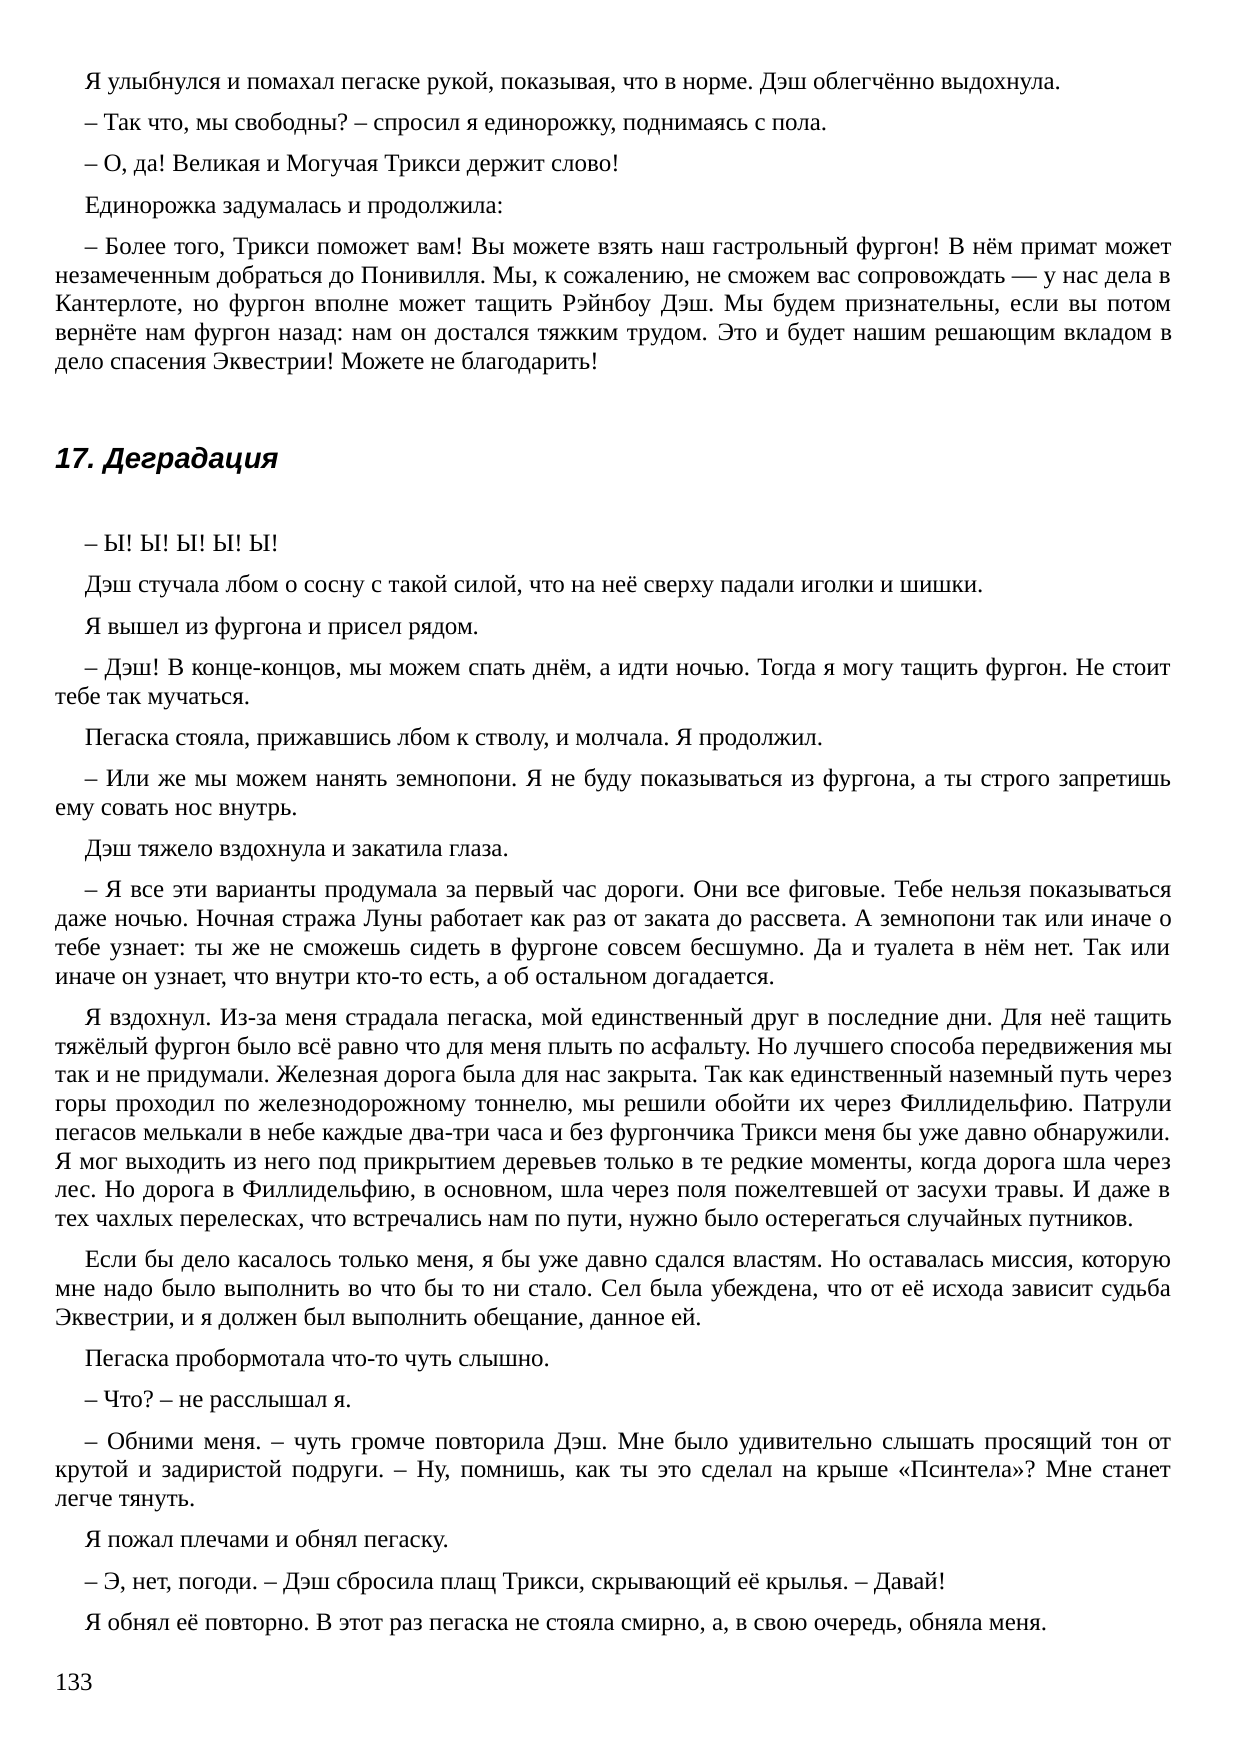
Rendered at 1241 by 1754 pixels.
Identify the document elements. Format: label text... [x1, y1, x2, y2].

text – Ы! Ы! Ы! Ы! Ы! [55, 528, 1173, 557]
text Если бы дело касалось только меня, я бы уже давно сдался властям. Но оставалась миссия, которую мне надо было выполнить во что бы то ни стало. Сел была убеждена, что от её исхода зависит судьба Эквестрии, и я должен был выполнить обещание, данное ей. [55, 1244, 1173, 1331]
text Дэш стучала лбом о сосну с такой силой, что на неё сверху падали иголки и шишки. [55, 569, 1173, 598]
subtitle 17. Деградация [55, 441, 1173, 474]
text – Э, нет, погоди. – Дэш сбросила плащ Трикси, скрывающий её крылья. – Давай! [55, 1566, 1173, 1594]
text Я вздохнул. Из-за меня страдала пегаска, мой единственный друг в последние дни. Для неё тащить тяжёлый фургон было всё равно что для меня плыть по асфальту. Но лучшего способа передвижения мы так и не придумали. Железная дорога была для нас закрыта. Так как единственный наземный путь через горы проходил по железнодорожному тоннелю, мы решили обойти их через Филлидельфию. Патрули пегасов мелькали в небе каждые два-три часа и без фургончика Трикси меня бы уже давно обнаружили. Я мог выходить из него под прикрытием деревьев только в те редкие моменты, когда дорога шла через лес. Но дорога в Филлидельфию, в основном, шла через поля пожелтевшей от засухи травы. И даже в тех чахлых перелесках, что встречались нам по пути, нужно было остерегаться случайных путников. [55, 1002, 1173, 1232]
text Я обнял её повторно. В этот раз пегаска не стояла смирно, а, в свою очередь, обняла меня. [55, 1607, 1173, 1636]
text – Или же мы можем нанять земнопони. Я не буду показываться из фургона, а ты строго запретишь ему совать нос внутрь. [55, 763, 1173, 821]
text Я вышел из фургона и присел рядом. [55, 611, 1173, 639]
text – Обними меня. – чуть громче повторила Дэш. Мне было удивительно слышать просящий тон от крутой и задиристой подруги. – Ну, помнишь, как ты это сделал на крыше «Псинтела»? Мне станет легче тянуть. [55, 1426, 1173, 1512]
text Пегаска пробормотала что-то чуть слышно. [55, 1343, 1173, 1372]
text Единорожка задумалась и продолжила: [55, 190, 1173, 218]
text – О, да! Великая и Могучая Трикси держит слово! [55, 148, 1173, 177]
text Я пожал плечами и обнял пегаску. [55, 1524, 1173, 1553]
text Дэш тяжело вздохнула и закатила глаза. [55, 833, 1173, 862]
text – Что? – не расслышал я. [55, 1384, 1173, 1413]
text – Так что, мы свободны? – спросил я единорожку, поднимаясь с пола. [55, 107, 1173, 136]
text – Более того, Трикси поможет вам! Вы можете взять наш гастрольный фургон! В нём примат может незамеченным добраться до Понивилля. Мы, к сожалению, не сможем вас сопровождать — у нас дела в Кантерлоте, но фургон вполне может тащить Рэйнбоу Дэш. Мы будем признательны, если вы потом вернёте нам фургон назад: нам он достался тяжким трудом. Это и будет нашим решающим вкладом в дело спасения Эквестрии! Можете не благодарить! [55, 231, 1173, 375]
text – Дэш! В конце-концов, мы можем спать днём, а идти ночью. Тогда я могу тащить фургон. Не стоит тебе так мучаться. [55, 652, 1173, 709]
text Пегаска стояла, прижавшись лбом к стволу, и молчала. Я продолжил. [55, 722, 1173, 751]
text Я улыбнулся и помахал пегаске рукой, показывая, что в норме. Дэш облегчённо выдохнула. [55, 66, 1173, 95]
text – Я все эти варианты продумала за первый час дороги. Они все фиговые. Тебе нельзя показываться даже ночью. Ночная стража Луны работает как раз от заката до рассвета. А земнопони так или иначе о тебе узнает: ты же не сможешь сидеть в фургоне совсем бесшумно. Да и туалета в нём нет. Так или иначе он узнает, что внутри кто-то есть, а об остальном догадается. [55, 874, 1173, 989]
